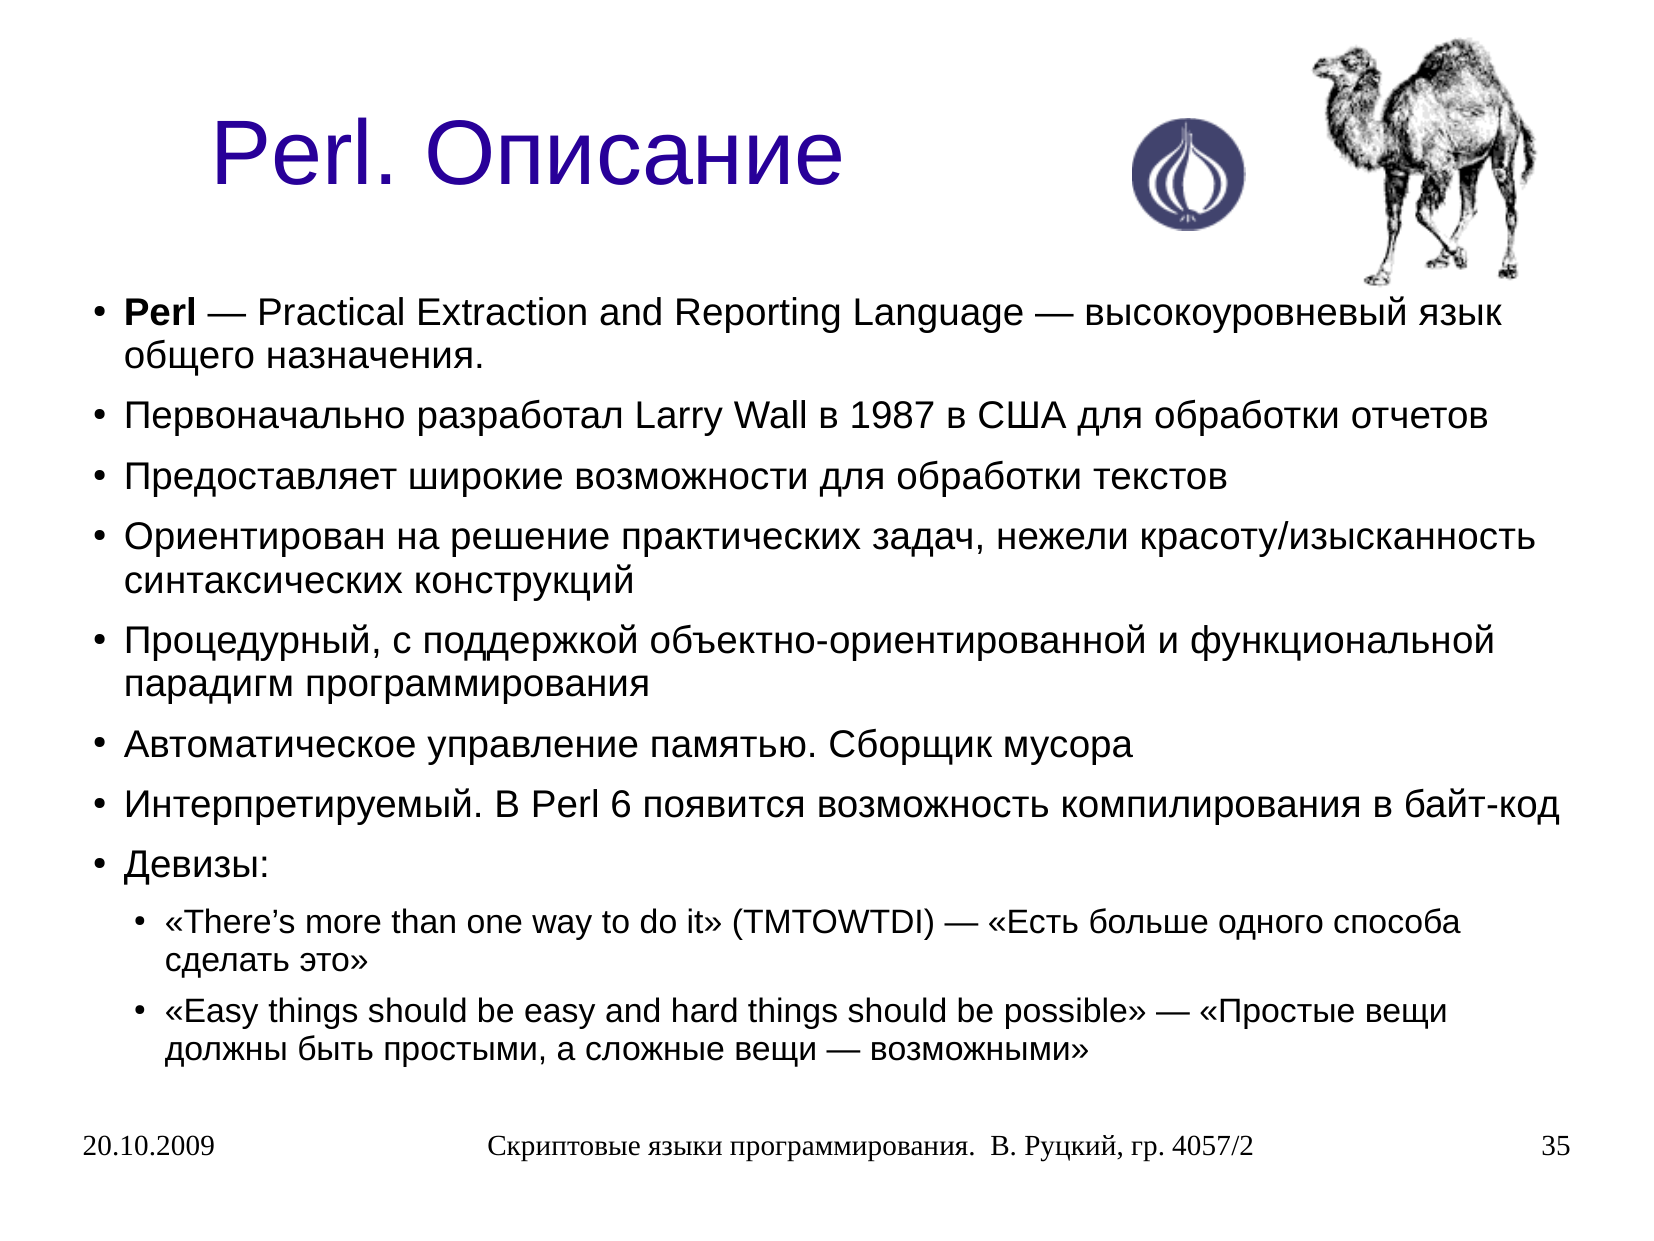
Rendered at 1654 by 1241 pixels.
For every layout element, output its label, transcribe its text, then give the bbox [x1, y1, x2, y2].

picture [1132, 118, 1246, 232]
list Perl — Practical Extraction and Reporting Language — высокоуровневый язык общего назначения. Первоначально разработал Larry Wall в 1987 в США для обработки отчетов Предоставляет широкие возможности для обработки текстов Ориентирован на решение практических задач, нежели красоту/изысканность синтаксических конструкций Процедурный, c поддержкой объектно-ориентированной и функциональной парадигм программирования Автоматическое управление памятью. Сборщик мусора Интерпретируемый. В Perl 6 появится возможность компилирования в байт-код Девизы: «There’s more than one way to do it» (TMTOWTDI) — «Есть больше одного способа сделать это» «Easy things should be easy and hard things should be possible» — «Простые вещи должны быть простыми, а сложные вещи — возможными» [82, 290, 1571, 1109]
title Perl. Описание [82, 56, 975, 250]
picture [1299, 29, 1554, 293]
